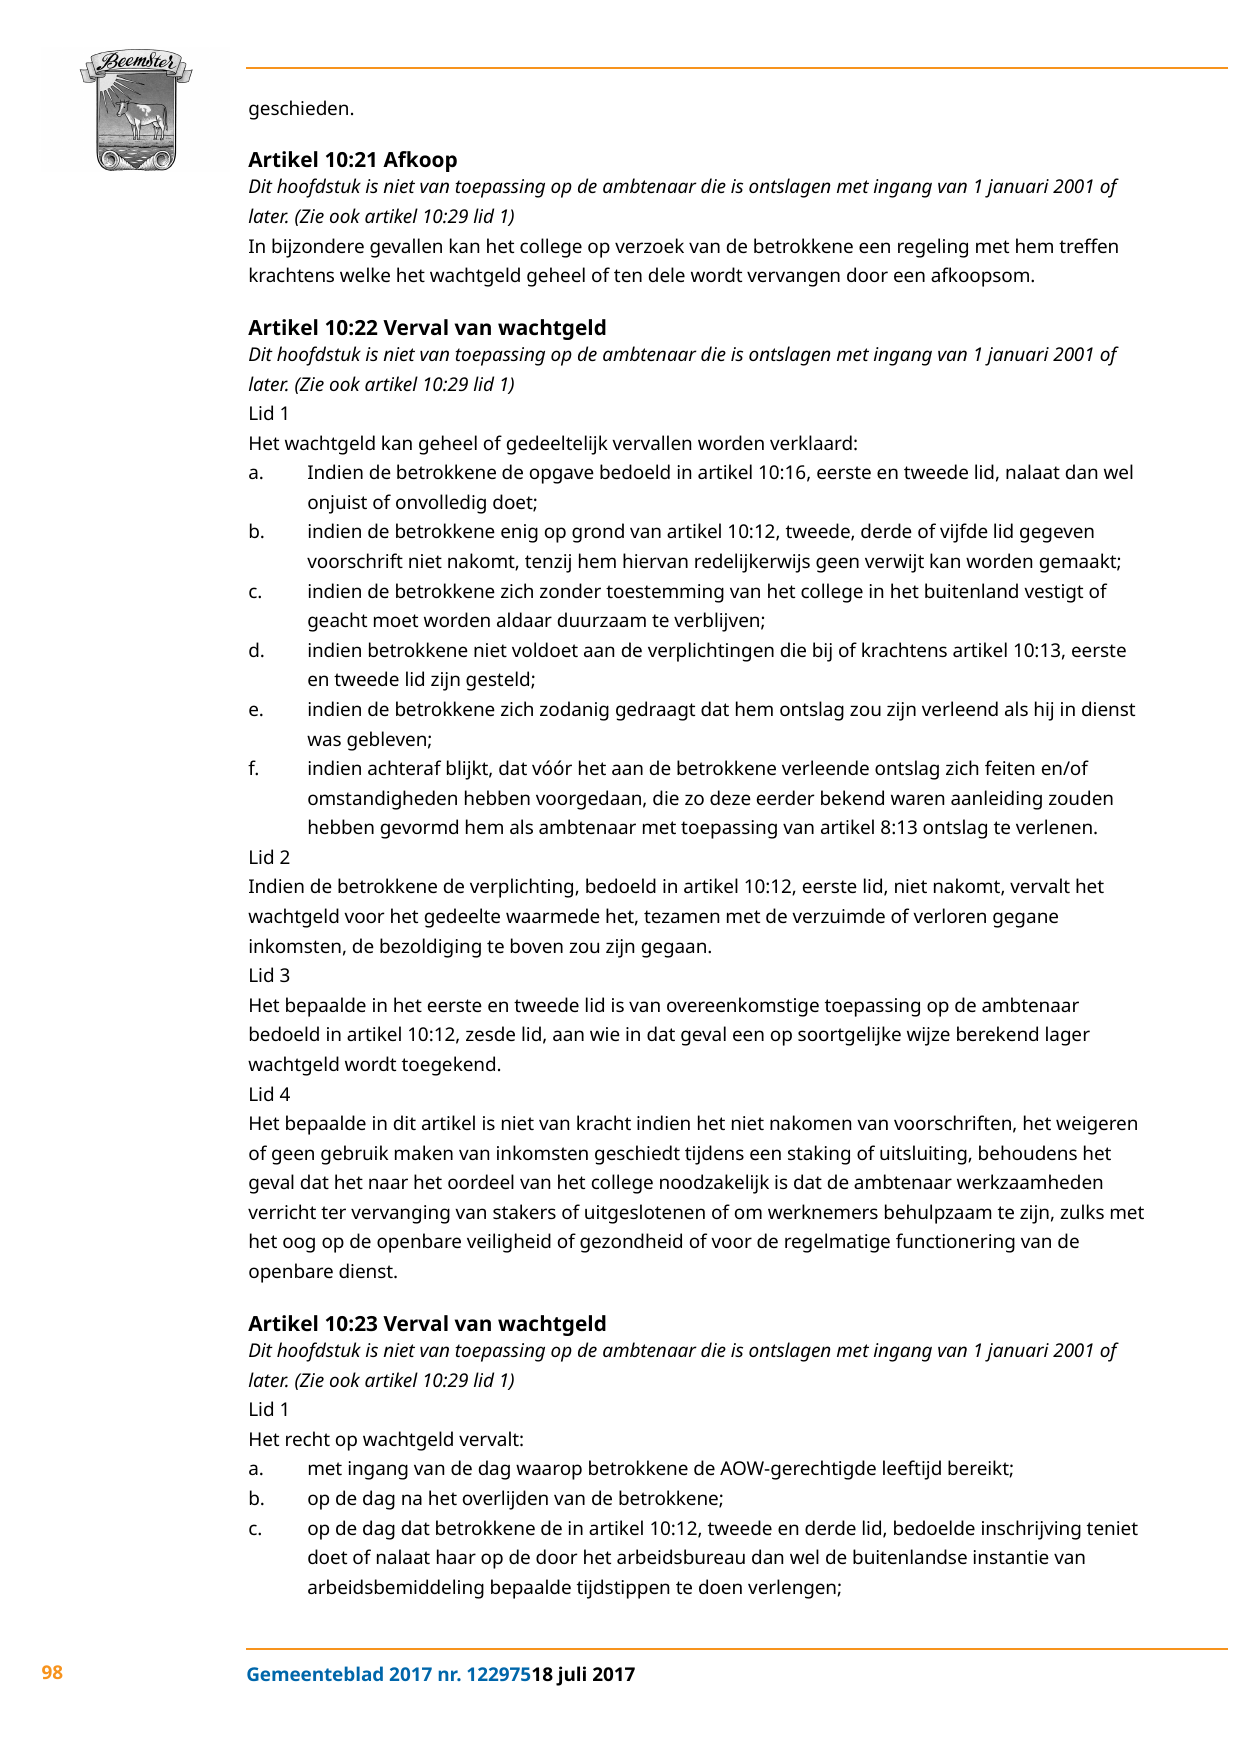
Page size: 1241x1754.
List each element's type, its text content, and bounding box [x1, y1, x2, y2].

text Het bepaalde in dit artikel is niet van kracht indien het niet nakomen van voorschriften, het weigeren of geen gebruik maken van inkomsten geschiedt tijdens een staking of uitsluiting, behoudens het geval dat het naar het oordeel van het college noodzakelijk is dat de ambtenaar werkzaamheden verricht ter vervanging van stakers of uitgeslotenen of om werknemers behulpzaam te zijn, zulks met het oog op de openbare veiligheid of gezondheid of voor de regelmatige functionering van de openbare dienst. [248, 1110, 1152, 1284]
list indien betrokkene niet voldoet aan de verplichtingen die bij of krachtens artikel 10:13, eerste en tweede lid zijn gesteld; [248, 637, 1152, 692]
text In bijzondere gevallen kan het college op verzoek van de betrokkene een regeling met hem treffen krachtens welke het wachtgeld geheel of ten dele wordt vervangen door een afkoopsom. [248, 233, 1152, 288]
text Lid 2 [248, 844, 1152, 870]
list met ingang van de dag waarop betrokkene de AOW-gerechtigde leeftijd bereikt; [248, 1456, 1152, 1481]
text Dit hoofdstuk is niet van toepassing op de ambtenaar die is ontslagen met ingang van 1 januari 2001 of later. (Zie ook artikel 10:29 lid 1) [248, 1337, 1152, 1392]
text Artikel 10:21 Afkoop [248, 145, 1152, 174]
list Indien de betrokkene de opgave bedoeld in artikel 10:16, eerste en tweede lid, nalaat dan wel onjuist of onvolledig doet; [248, 459, 1152, 515]
text Het bepaalde in het eerste en tweede lid is van overeenkomstige toepassing op de ambtenaar bedoeld in artikel 10:12, zesde lid, aan wie in dat geval een op soortgelijke wijze berekend lager wachtgeld wordt toegekend. [248, 992, 1152, 1077]
text Dit hoofdstuk is niet van toepassing op de ambtenaar die is ontslagen met ingang van 1 januari 2001 of later. (Zie ook artikel 10:29 lid 1) [248, 341, 1152, 397]
list op de dag dat betrokkene de in artikel 10:12, tweede en derde lid, bedoelde inschrijving teniet doet of nalaat haar op de door het arbeidsbureau dan wel de buitenlandse instantie van arbeidsbemiddeling bepaalde tijdstippen te doen verlengen; [248, 1515, 1152, 1599]
list indien de betrokkene enig op grond van artikel 10:12, tweede, derde of vijfde lid gegeven voorschrift niet nakomt, tenzij hem hiervan redelijkerwijs geen verwijt kan worden gemaakt; [248, 519, 1152, 574]
text Lid 1 [248, 400, 1152, 426]
text Artikel 10:23 Verval van wachtgeld [248, 1309, 1152, 1337]
text Indien de betrokkene de verplichting, bedoeld in artikel 10:12, eerste lid, niet nakomt, vervalt het wachtgeld voor het gedeelte waarmede het, tezamen met de verzuimde of verloren gegane inkomsten, de bezoldiging te boven zou zijn gegaan. [248, 874, 1152, 959]
picture [41, 47, 231, 172]
text Artikel 10:22 Verval van wachtgeld [248, 313, 1152, 341]
list indien de betrokkene zich zonder toestemming van het college in het buitenland vestigt of geacht moet worden aldaar duurzaam te verblijven; [248, 578, 1152, 633]
list indien achteraf blijkt, dat vóór het aan de betrokkene verleende ontslag zich feiten en/of omstandigheden hebben voorgedaan, die zo deze eerder bekend waren aanleiding zouden hebben gevormd hem als ambtenaar met toepassing van artikel 8:13 ontslag te verlenen. [248, 755, 1152, 840]
text Het wachtgeld kan geheel of gedeeltelijk vervallen worden verklaard: [248, 430, 1152, 456]
text Het recht op wachtgeld vervalt: [248, 1426, 1152, 1452]
text geschieden. [248, 95, 1152, 121]
list op de dag na het overlijden van de betrokkene; [248, 1485, 1152, 1511]
text Lid 1 [248, 1396, 1152, 1422]
text Lid 3 [248, 962, 1152, 988]
text Lid 4 [248, 1081, 1152, 1107]
text Dit hoofdstuk is niet van toepassing op de ambtenaar die is ontslagen met ingang van 1 januari 2001 of later. (Zie ook artikel 10:29 lid 1) [248, 174, 1152, 229]
list indien de betrokkene zich zodanig gedraagt dat hem ontslag zou zijn verleend als hij in dienst was gebleven; [248, 696, 1152, 752]
